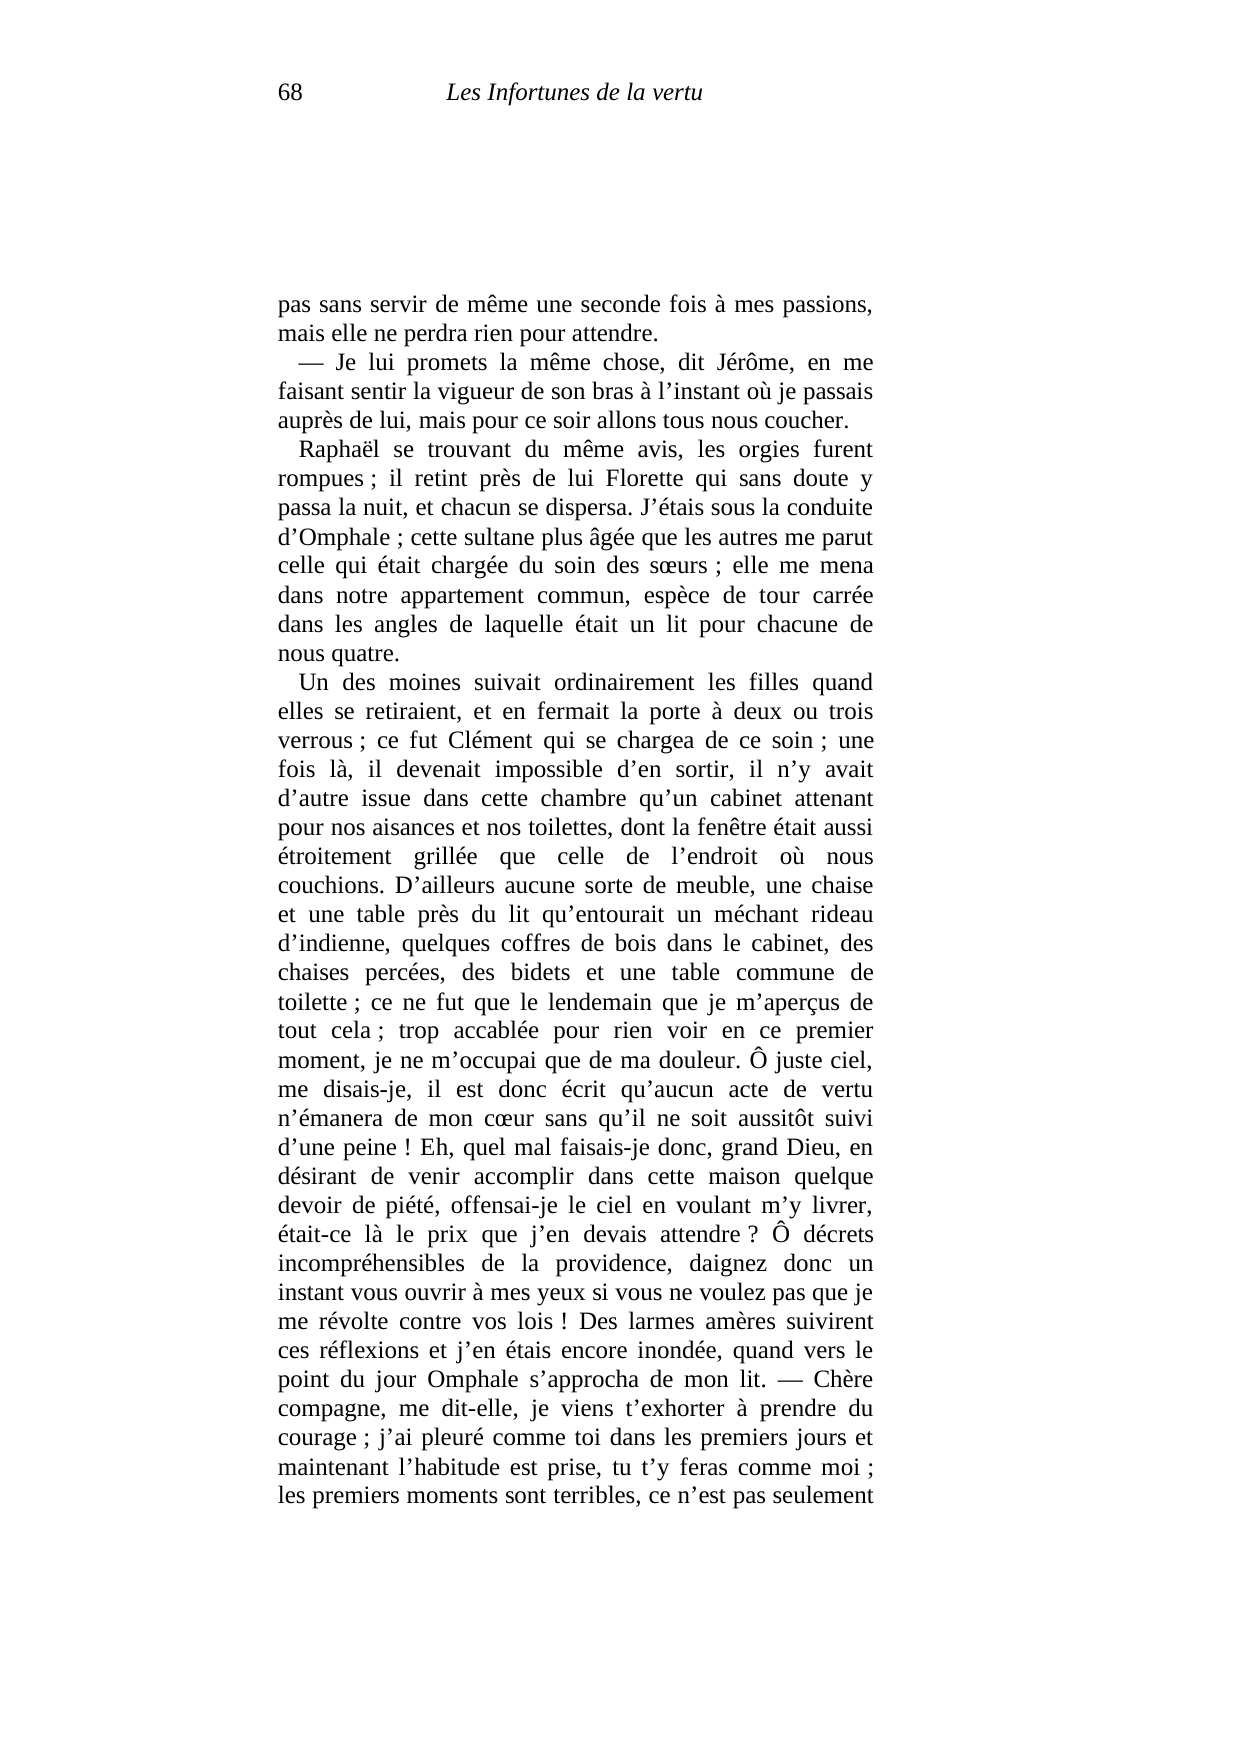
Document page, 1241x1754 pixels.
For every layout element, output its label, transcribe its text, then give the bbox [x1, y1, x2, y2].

text Raphaël se trouvant du même avis, les orgies furent rompues ; il retint près de lui Florette qui sans doute y passa la nuit, et chacun se dispersa. J’étais sous la conduite d’Omphale ; cette sultane plus âgée que les autres me parut celle qui était chargée du soin des sœurs ; elle me mena dans notre appartement commun, espèce de tour carrée dans les angles de laquelle était un lit pour chacune de nous quatre. [278, 434, 874, 667]
text Un des moines suivait ordinairement les filles quand elles se retiraient, et en fermait la porte à deux ou trois verrous ; ce fut Clément qui se chargea de ce soin ; une fois là, il devenait impossible d’en sortir, il n’y avait d’autre issue dans cette chambre qu’un cabinet attenant pour nos aisances et nos toilettes, dont la fenêtre était aussi étroitement grillée que celle de l’endroit où nous couchions. D’ailleurs aucune sorte de meuble, une chaise et une table près du lit qu’entourait un méchant rideau d’indienne, quelques coffres de bois dans le cabinet, des chaises percées, des bidets et une table commune de toilette ; ce ne fut que le lendemain que je m’aperçus de tout cela ; trop accablée pour rien voir en ce premier moment, je ne m’occupai que de ma douleur. Ô juste ciel, me disais-je, il est donc écrit qu’aucun acte de vertu n’émanera de mon cœur sans qu’il ne soit aussitôt suivi d’une peine ! Eh, quel mal faisais-je donc, grand Dieu, en désirant de venir accomplir dans cette maison quelque devoir de piété, offensai-je le ciel en voulant m’y livrer, était-ce là le prix que j’en devais attendre ? Ô décrets incompréhensibles de la providence, daignez donc un instant vous ouvrir à mes yeux si vous ne voulez pas que je me révolte contre vos lois ! Des larmes amères suivirent ces réflexions et j’en étais encore inondée, quand vers le point du jour Omphale s’approcha de mon lit. — Chère compagne, me dit-elle, je viens t’exhorter à prendre du courage ; j’ai pleuré comme toi dans les premiers jours et maintenant l’habitude est prise, tu t’y feras comme moi ; les premiers moments sont terribles, ce n’est pas seulement [278, 667, 874, 1509]
text pas sans servir de même une seconde fois à mes passions, mais elle ne perdra rien pour attendre. [278, 289, 874, 347]
text — Je lui promets la même chose, dit Jérôme, en me faisant sentir la vigueur de son bras à l’instant où je passais auprès de lui, mais pour ce soir allons tous nous coucher. [278, 347, 874, 434]
